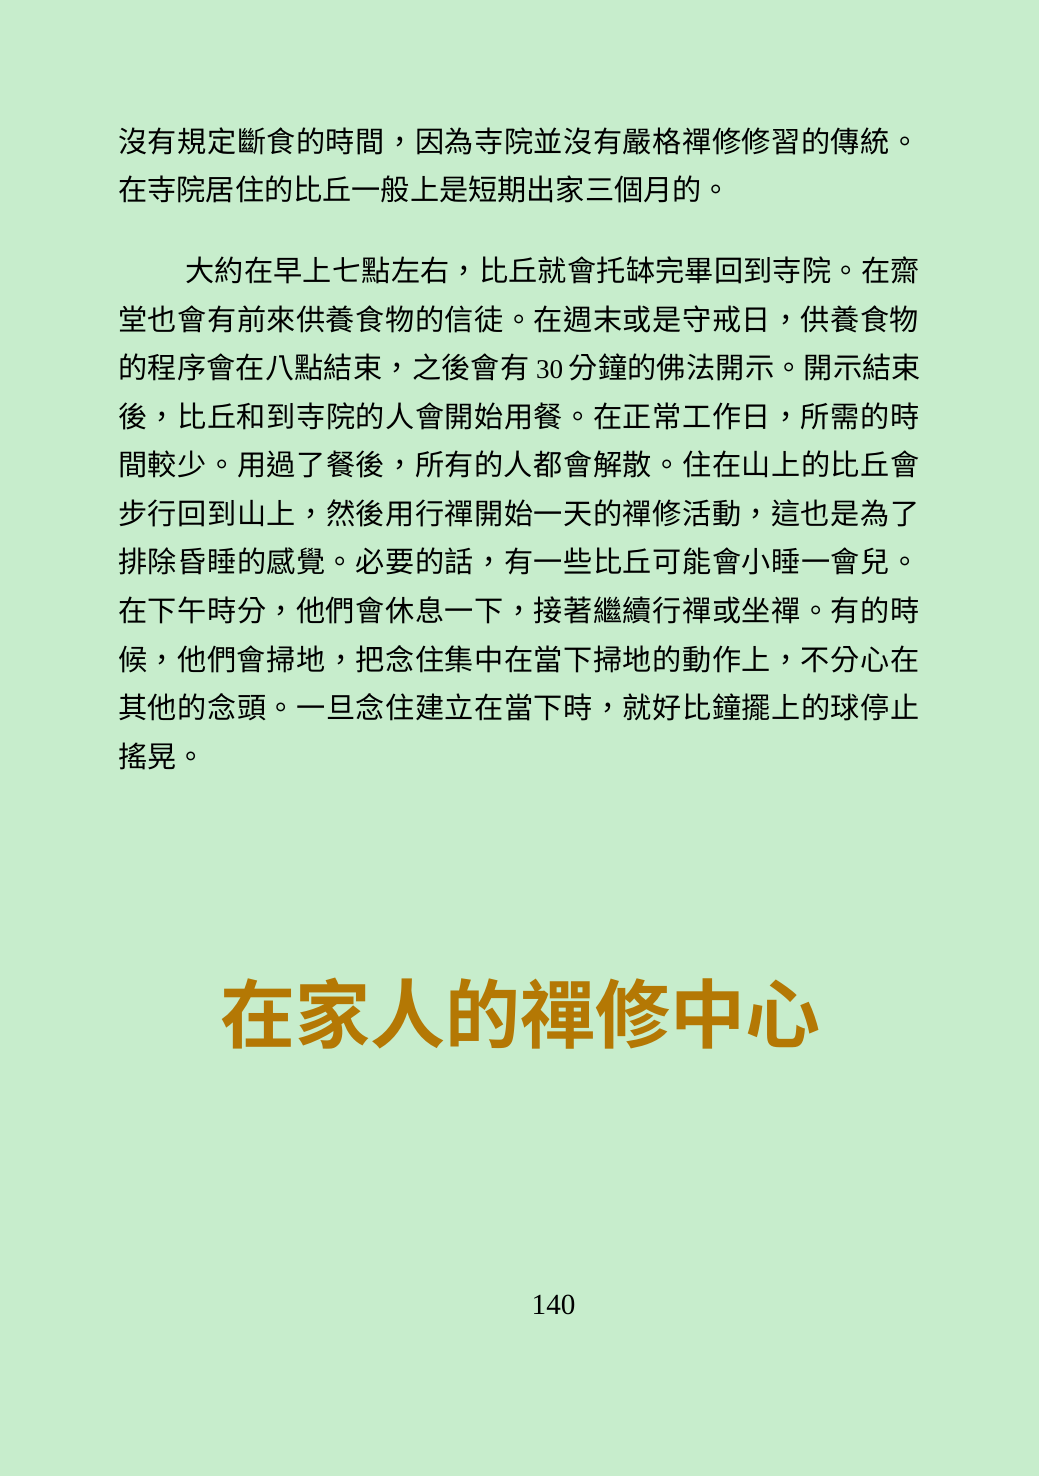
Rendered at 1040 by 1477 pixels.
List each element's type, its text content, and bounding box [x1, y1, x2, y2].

text 沒有規定斷食的時間，因為寺院並沒有嚴格禪修修習的傳統。在寺院居住的比丘一般上是短期出家三個月的。 [118, 118, 921, 209]
text 大約在早上七點左右，比丘就會托缽完畢回到寺院。在齋堂也會有前來供養食物的信徒。在週末或是守戒日，供養食物的程序會在八點結束，之後會有30分鐘的佛法開示。開示結束後，比丘和到寺院的人會開始用餐。在正常工作日，所需的時間較少。用過了餐後，所有的人都會解散。住在山上的比丘會步行回到山上，然後用行禪開始一天的禪修活動，這也是為了排除昏睡的感覺。必要的話，有一些比丘可能會小睡一會兒。在下午時分，他們會休息一下，接著繼續行禪或坐禪。有的時候，他們會掃地，把念住集中在當下掃地的動作上，不分心在其他的念頭。一旦念住建立在當下時，就好比鐘擺上的球停止搖晃。 [118, 248, 921, 775]
subtitle 在家人的禪修中心 [118, 955, 921, 1064]
